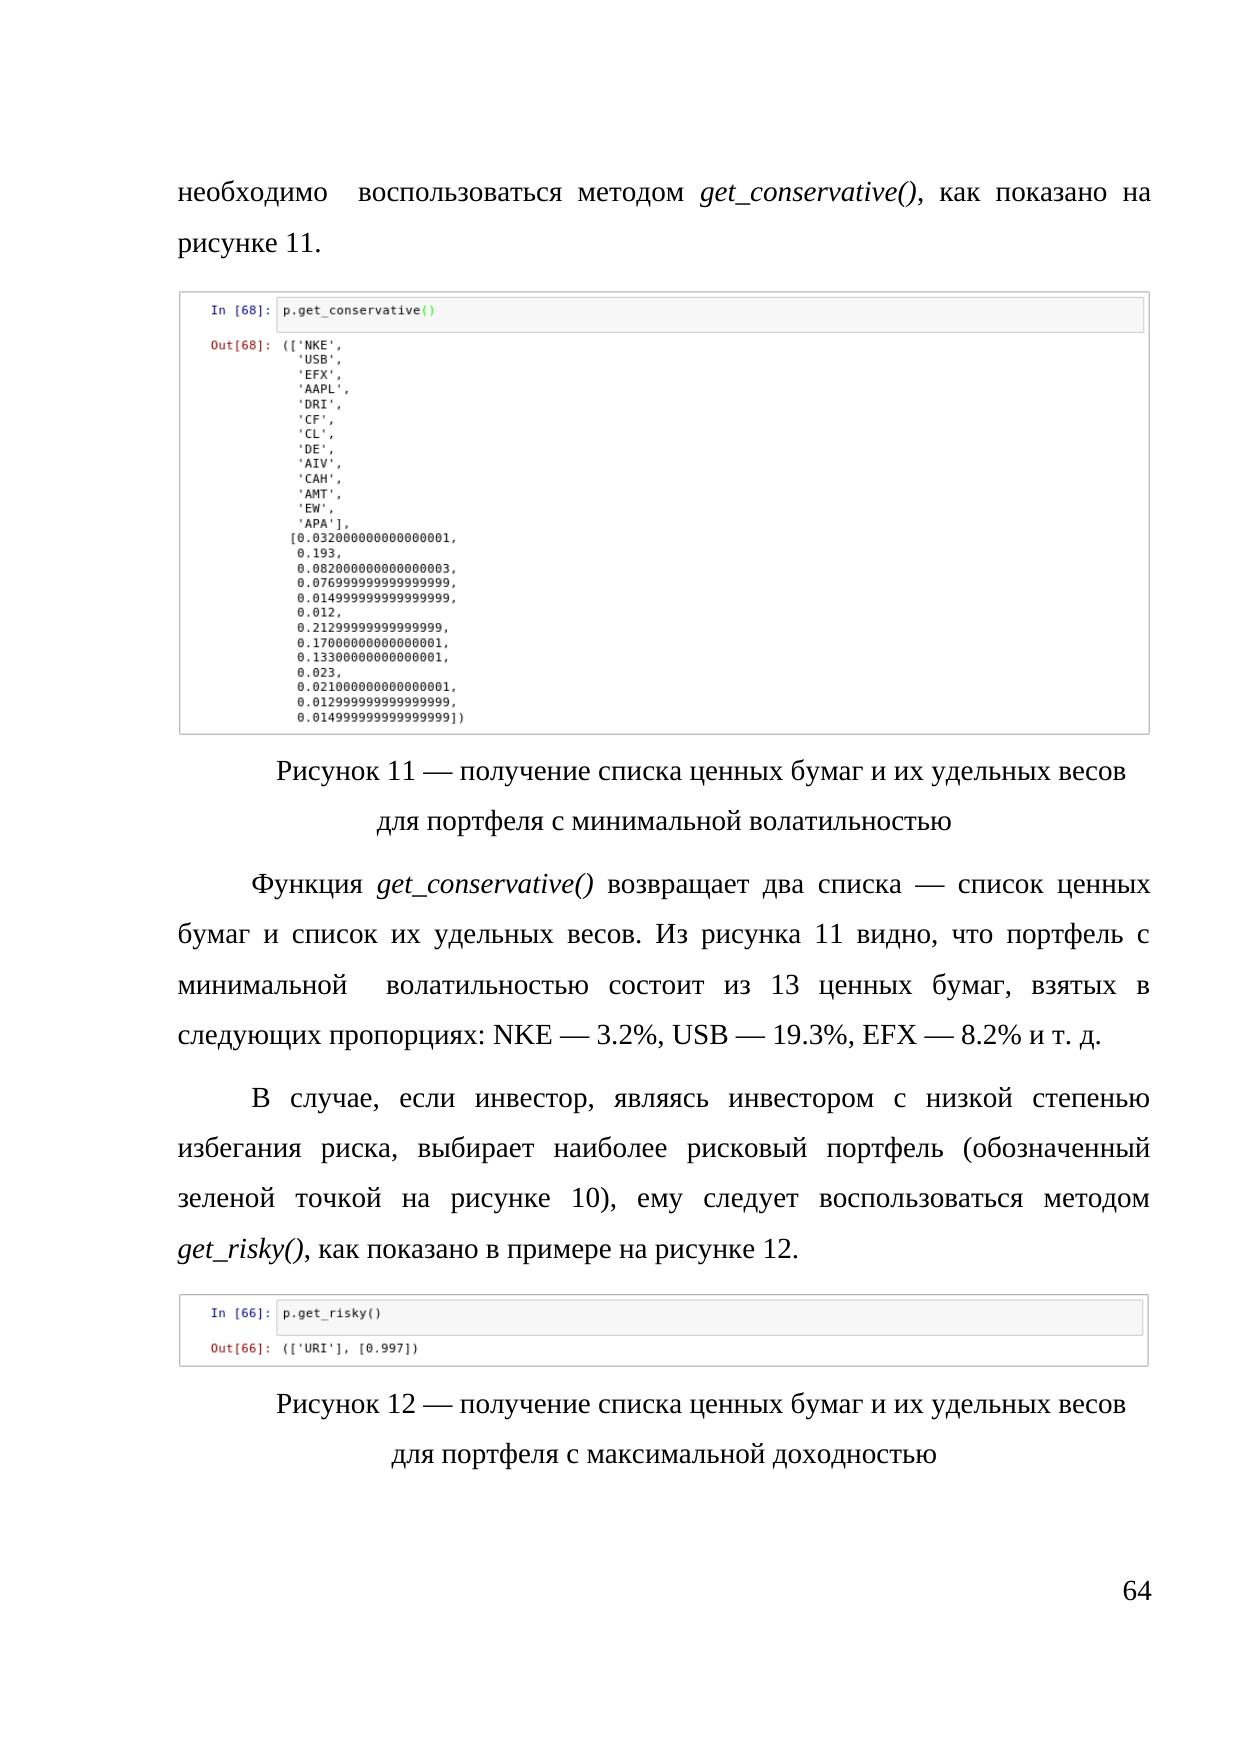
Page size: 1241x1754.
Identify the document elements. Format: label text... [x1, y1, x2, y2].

text необходимо воспользоваться методом get_conservative(), как показано на рисунке 11. [177, 174, 1152, 258]
text Рисунок 12 — получение списка ценных бумаг и их удельных весов для портфеля с максимальной доходностью [177, 1369, 1152, 1469]
picture [177, 287, 1152, 737]
text В случае, если инвестор, являясь инвестором с низкой степенью избегания риска, выбирает наиболее рисковый портфель (обозначенный зеленой точкой на рисунке 10), ему следует воспользоваться методом get_risky(), как показано в примере на рисунке 12. [177, 1080, 1152, 1264]
text Рисунок 11 — получение списка ценных бумаг и их удельных весов для портфеля с минимальной волатильностью [177, 737, 1152, 837]
picture [177, 1293, 1152, 1369]
text Функция get_conservative() возвращает два списка — список ценных бумаг и список их удельных весов. Из рисунка 11 видно, что портфель с минимальной волатильностью состоит из 13 ценных бумаг, взятых в следующих пропорциях: NKE — 3.2%, USB — 19.3%, EFX — 8.2% и т. д. [177, 866, 1152, 1051]
